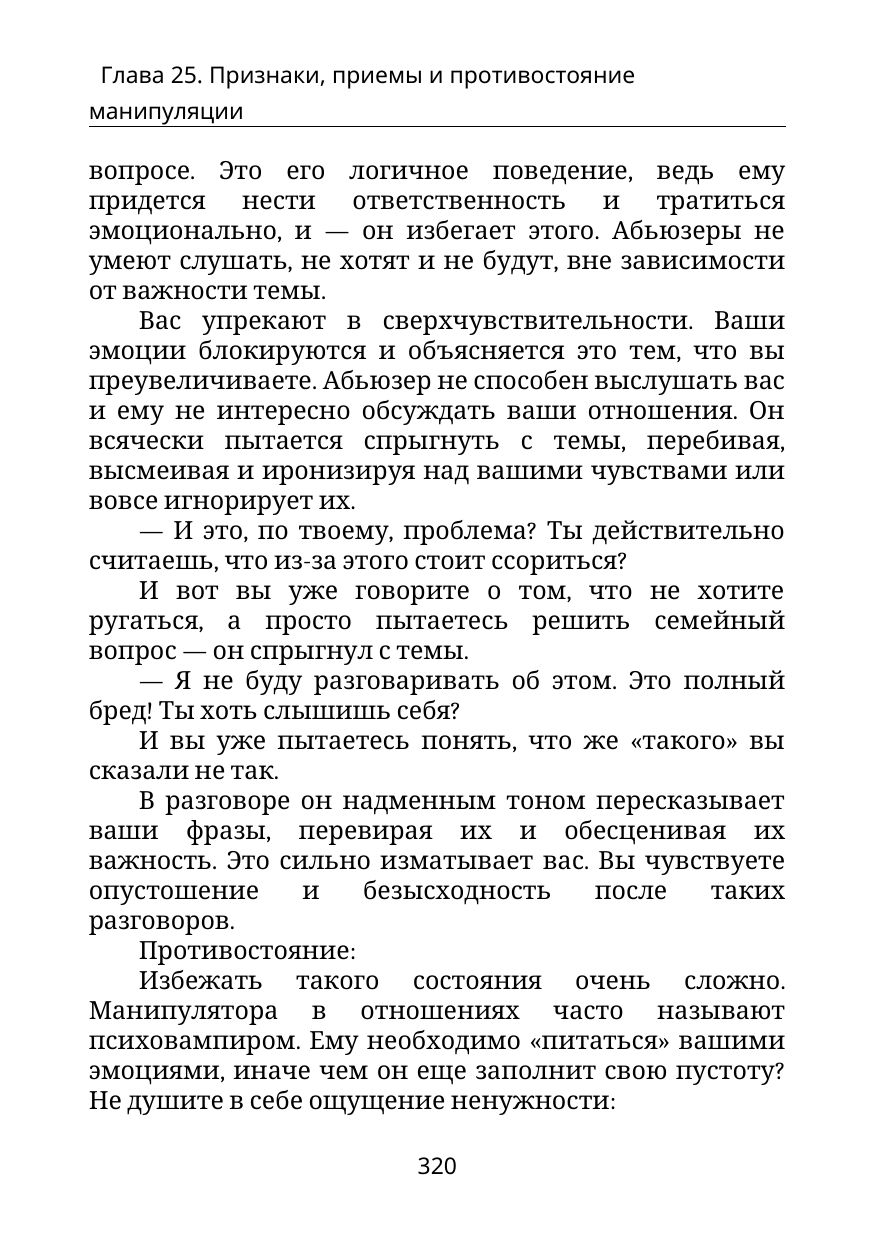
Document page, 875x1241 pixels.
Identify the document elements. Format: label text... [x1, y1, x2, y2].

text — Я не буду разговаривать об этом. Это полный бред! Ты хоть слышишь себя? [88, 666, 786, 726]
text И вот вы уже говорите о том, что не хотите ругаться, а просто пытаетесь решить семейный вопрос — он спрыгнул с темы. [88, 576, 786, 666]
text — И это, по твоему, проблема? Ты действительно считаешь, что из-за этого стоит ссориться? [88, 516, 786, 576]
text вопросе. Это его логичное поведение, ведь ему придется нести ответственность и тратиться эмоционально, и — он избегает этого. Абьюзеры не умеют слушать, не хотят и не будут, вне зависимости от важности темы. [88, 156, 786, 306]
text Избежать такого состояния очень сложно. Манипулятора в отношениях часто называют психовампиром. Ему необходимо «питаться» вашими эмоциями, иначе чем он еще заполнит свою пустоту? Не душите в себе ощущение ненужности: [88, 966, 786, 1116]
text Вас упрекают в сверхчувствительности. Ваши эмоции блокируются и объясняется это тем, что вы преувеличиваете. Абьюзер не способен выслушать вас и ему не интересно обсуждать ваши отношения. Он всячески пытается спрыгнуть с темы, перебивая, высмеивая и иронизируя над вашими чувствами или вовсе игнорирует их. [88, 306, 786, 516]
text В разговоре он надменным тоном пересказывает ваши фразы, перевирая их и обесценивая их важность. Это сильно изматывает вас. Вы чувствуете опустошение и безысходность после таких разговоров. [88, 786, 786, 936]
text Противостояние: [88, 936, 786, 966]
text И вы уже пытаетесь понять, что же «такого» вы сказали не так. [88, 726, 786, 786]
